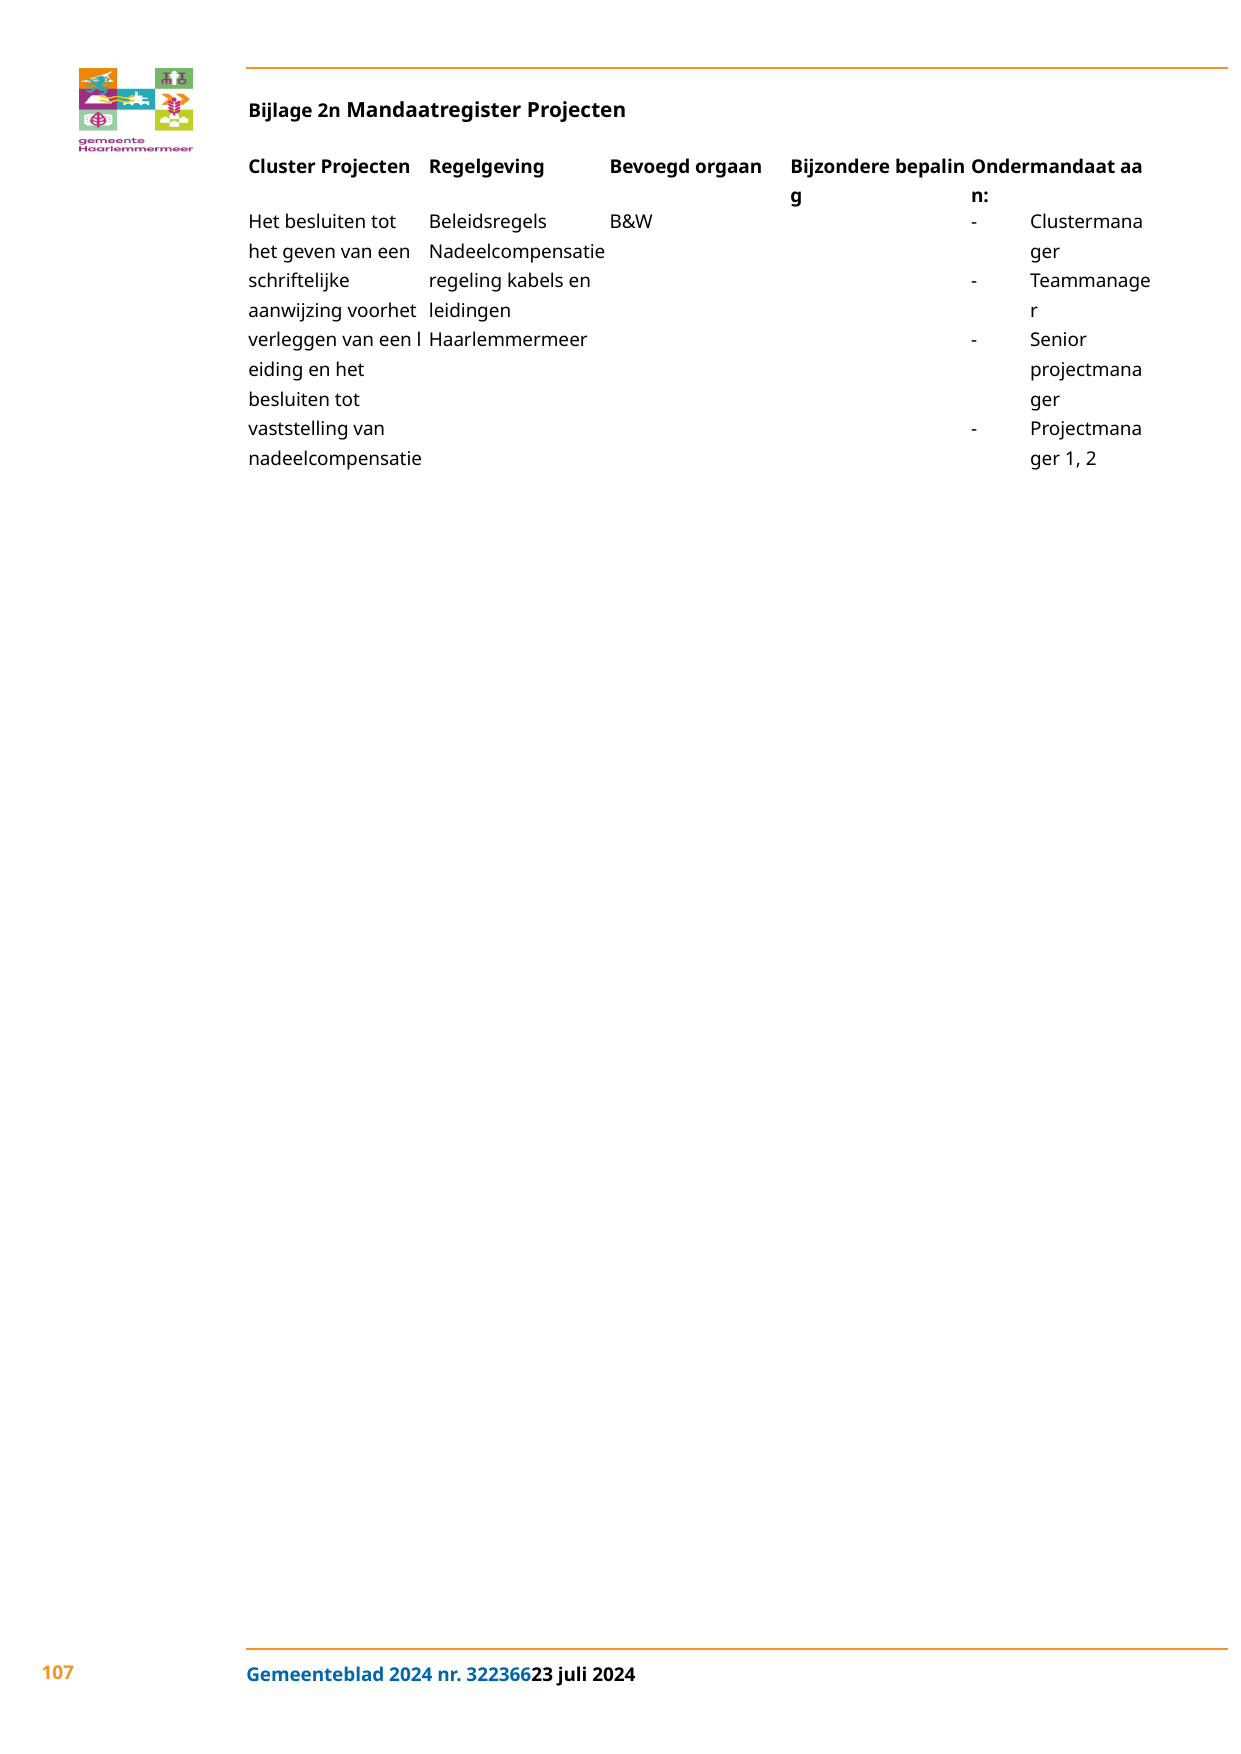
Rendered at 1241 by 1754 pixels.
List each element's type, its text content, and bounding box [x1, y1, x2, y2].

table_header Ondermandaat aan: [971, 153, 1152, 208]
table_header Bevoegd orgaan [609, 153, 790, 208]
table_cell B&W [609, 208, 790, 471]
table_header Cluster Projecten [248, 153, 429, 208]
table_cell [790, 208, 971, 471]
picture [41, 47, 231, 172]
text Bijlage 2n Mandaatregister Projecten [248, 95, 1152, 123]
table_header Bijzondere bepaling [790, 153, 971, 208]
table_cell Clustermanager Teammanager Senior projectmanager Projectmanager 1, 2 [971, 208, 1152, 471]
table_header Regelgeving [429, 153, 609, 208]
table_cell Het besluiten tot het geven van een schriftelijke aanwijzing voorhet verleggen van een leiding en het besluiten tot vaststelling van nadeelcompensatie [248, 208, 429, 471]
table_cell Beleidsregels Nadeelcompensatieregeling kabels en leidingen Haarlemmermeer [429, 208, 609, 471]
